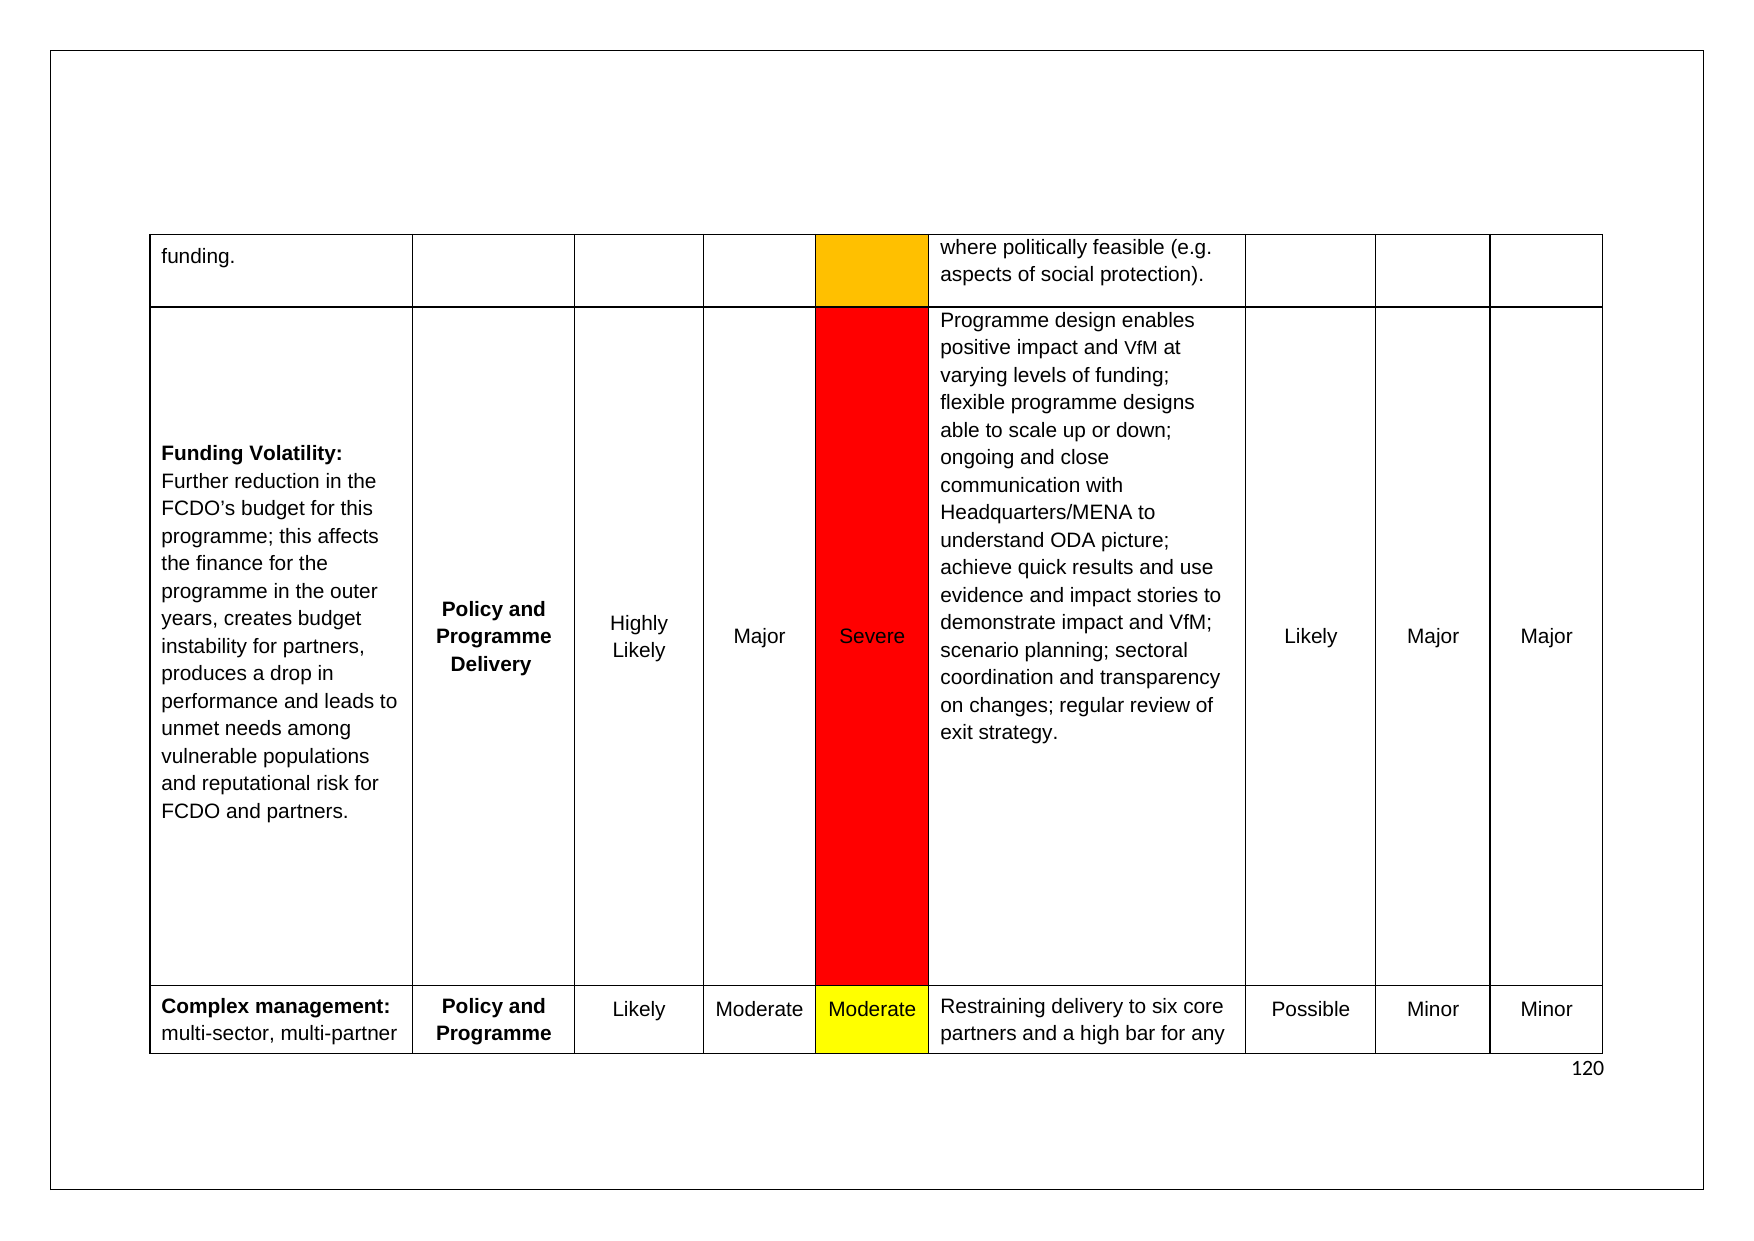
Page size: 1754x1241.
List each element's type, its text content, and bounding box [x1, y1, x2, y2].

table_cell Major [704, 308, 815, 985]
table_cell Complex management: multi-sector, multi-partner [151, 986, 412, 1053]
table_cell [1246, 235, 1375, 306]
table_cell Moderate [704, 986, 815, 1053]
table_cell Possible [1246, 986, 1375, 1053]
table_cell where politically feasible (e.g. aspects of social protection). [929, 235, 1245, 306]
table_cell Policy and Programme [413, 986, 574, 1053]
table_cell Moderate [816, 986, 928, 1053]
table_cell Policy and Programme Delivery [413, 308, 574, 985]
table_cell Funding Volatility: Further reduction in the FCDO’s budget for this programme; this affects the finance for the programme in the outer years, creates budget instability for partners, produces a drop in performance and leads to unmet needs among vulnerable populations and reputational risk for FCDO and partners. [151, 308, 412, 985]
table_cell Major [1491, 308, 1602, 985]
table_cell Likely [575, 986, 703, 1053]
table_cell Major [1376, 308, 1489, 985]
table_cell Minor [1376, 986, 1489, 1053]
table_cell Restraining delivery to six core partners and a high bar for any [929, 986, 1245, 1053]
table_cell [816, 235, 928, 306]
table_cell Minor [1491, 986, 1602, 1053]
table_cell funding. [151, 235, 412, 306]
table_cell [704, 235, 815, 306]
table_cell Highly Likely [575, 308, 703, 985]
table_cell Severe [816, 308, 928, 985]
table_cell [1491, 235, 1602, 306]
table_cell Programme design enables positive impact and VfM at varying levels of funding; flexible programme designs able to scale up or down; ongoing and close communication with Headquarters/MENA to understand ODA picture; achieve quick results and use evidence and impact stories to demonstrate impact and VfM; scenario planning; sectoral coordination and transparency on changes; regular review of exit strategy. [929, 308, 1245, 985]
table_cell [1376, 235, 1489, 306]
table_cell Likely [1246, 308, 1375, 985]
table_cell [575, 235, 703, 306]
table_cell [413, 235, 574, 306]
